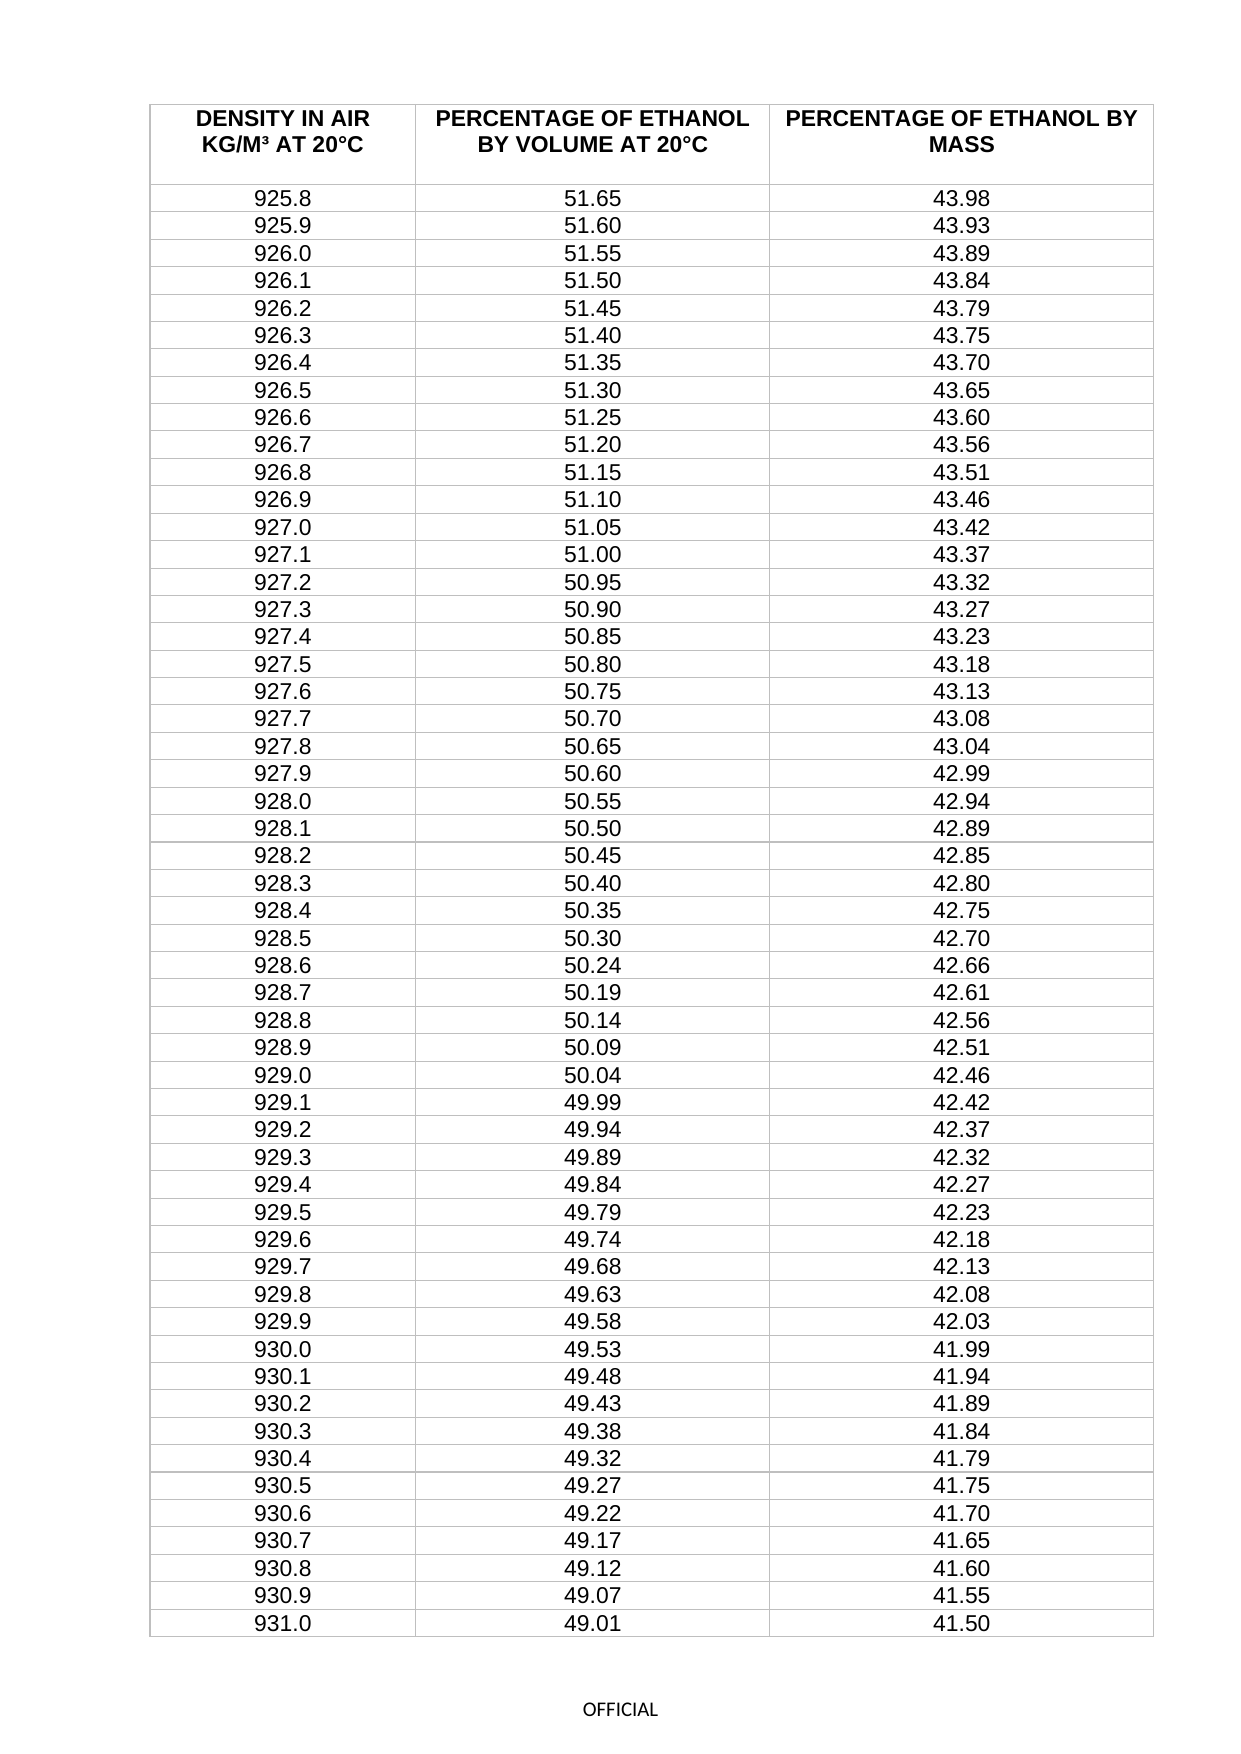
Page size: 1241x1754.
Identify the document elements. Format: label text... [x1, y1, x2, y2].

table_cell 51.35 [416, 349, 769, 376]
table_cell 42.89 [770, 815, 1153, 841]
table_cell 927.2 [151, 569, 415, 595]
table_cell 930.4 [151, 1445, 415, 1471]
table_cell 930.2 [151, 1390, 415, 1417]
table_cell 50.40 [416, 870, 769, 896]
table_cell 928.4 [151, 897, 415, 923]
table_cell 50.19 [416, 979, 769, 1006]
table_cell 49.94 [416, 1116, 769, 1143]
table_cell 927.3 [151, 596, 415, 622]
table_cell 42.42 [770, 1089, 1153, 1115]
table_cell 928.2 [151, 843, 415, 869]
table_cell 42.56 [770, 1007, 1153, 1033]
table_cell 43.65 [770, 377, 1153, 403]
table_cell 926.0 [151, 240, 415, 266]
table_cell 43.75 [770, 322, 1153, 348]
table_cell 50.24 [416, 952, 769, 978]
table_cell DENSITY IN AIR KG/M³ AT 20°C [151, 105, 415, 184]
table_cell 43.42 [770, 514, 1153, 540]
table_cell 930.8 [151, 1555, 415, 1581]
table_cell 928.7 [151, 979, 415, 1006]
table_cell PERCENTAGE OF ETHANOL BY VOLUME AT 20°C [416, 105, 769, 184]
table_cell 926.7 [151, 431, 415, 458]
table_cell 50.50 [416, 815, 769, 841]
table_cell 928.1 [151, 815, 415, 841]
table_cell 43.27 [770, 596, 1153, 622]
table_cell 929.0 [151, 1062, 415, 1088]
table_cell 930.6 [151, 1500, 415, 1526]
table_cell 42.61 [770, 979, 1153, 1006]
table_cell 41.99 [770, 1336, 1153, 1362]
table_cell 43.37 [770, 541, 1153, 567]
table_cell 50.55 [416, 788, 769, 814]
table_cell 42.66 [770, 952, 1153, 978]
table_cell 928.6 [151, 952, 415, 978]
table_cell 929.2 [151, 1116, 415, 1143]
table_cell 51.65 [416, 185, 769, 211]
table_cell 43.18 [770, 651, 1153, 677]
table_cell 50.45 [416, 843, 769, 869]
table_cell 50.60 [416, 760, 769, 787]
table_cell 926.4 [151, 349, 415, 376]
table_cell 926.1 [151, 267, 415, 293]
table_cell 49.43 [416, 1390, 769, 1417]
table_cell 43.98 [770, 185, 1153, 211]
table_cell 43.89 [770, 240, 1153, 266]
table_cell 925.8 [151, 185, 415, 211]
table_cell 51.55 [416, 240, 769, 266]
table_cell 49.63 [416, 1281, 769, 1307]
table_cell 42.37 [770, 1116, 1153, 1143]
table_cell 41.75 [770, 1473, 1153, 1499]
table_cell 50.04 [416, 1062, 769, 1088]
table_cell 41.79 [770, 1445, 1153, 1471]
table_cell 930.0 [151, 1336, 415, 1362]
table_cell 42.32 [770, 1144, 1153, 1170]
table_cell 42.18 [770, 1226, 1153, 1252]
table_cell 50.95 [416, 569, 769, 595]
table_cell 929.6 [151, 1226, 415, 1252]
table_cell 51.40 [416, 322, 769, 348]
table_cell 41.94 [770, 1363, 1153, 1389]
table_cell 42.70 [770, 925, 1153, 951]
table_cell 41.60 [770, 1555, 1153, 1581]
table_cell 49.01 [416, 1610, 769, 1636]
table_cell 926.3 [151, 322, 415, 348]
table_cell 50.30 [416, 925, 769, 951]
table_cell 50.65 [416, 733, 769, 759]
table_cell 41.89 [770, 1390, 1153, 1417]
table_cell 41.70 [770, 1500, 1153, 1526]
table_cell 930.3 [151, 1418, 415, 1444]
table_cell 931.0 [151, 1610, 415, 1636]
table_cell 927.0 [151, 514, 415, 540]
table_cell 49.07 [416, 1582, 769, 1608]
table_cell 49.74 [416, 1226, 769, 1252]
table_cell 43.04 [770, 733, 1153, 759]
table_cell 42.23 [770, 1199, 1153, 1225]
table_cell 927.5 [151, 651, 415, 677]
table_cell 49.79 [416, 1199, 769, 1225]
table_cell 43.51 [770, 459, 1153, 485]
table_cell 927.9 [151, 760, 415, 787]
table_cell 51.00 [416, 541, 769, 567]
table_cell 929.3 [151, 1144, 415, 1170]
table_cell 49.68 [416, 1253, 769, 1280]
table_cell 42.75 [770, 897, 1153, 923]
table_cell 926.9 [151, 486, 415, 513]
table_cell 43.46 [770, 486, 1153, 513]
table_cell 927.6 [151, 678, 415, 704]
table_cell 41.55 [770, 1582, 1153, 1608]
table_cell 49.53 [416, 1336, 769, 1362]
table_cell 43.84 [770, 267, 1153, 293]
table_cell 49.38 [416, 1418, 769, 1444]
table_cell 42.99 [770, 760, 1153, 787]
table_cell 51.30 [416, 377, 769, 403]
table_cell 50.35 [416, 897, 769, 923]
table_cell 49.17 [416, 1527, 769, 1554]
table_cell 43.70 [770, 349, 1153, 376]
table_cell 41.50 [770, 1610, 1153, 1636]
table_cell 930.7 [151, 1527, 415, 1554]
table_cell 49.58 [416, 1308, 769, 1334]
table_cell 41.65 [770, 1527, 1153, 1554]
table_cell 43.13 [770, 678, 1153, 704]
table_cell 928.0 [151, 788, 415, 814]
table_cell 50.90 [416, 596, 769, 622]
table_cell 928.3 [151, 870, 415, 896]
table_cell 42.03 [770, 1308, 1153, 1334]
table_cell 926.2 [151, 295, 415, 321]
table_cell 49.32 [416, 1445, 769, 1471]
table_cell 927.1 [151, 541, 415, 567]
table_cell 50.80 [416, 651, 769, 677]
table_cell 43.79 [770, 295, 1153, 321]
table_cell 928.8 [151, 1007, 415, 1033]
table_cell 51.60 [416, 212, 769, 239]
table_cell 49.48 [416, 1363, 769, 1389]
table_cell 929.1 [151, 1089, 415, 1115]
table_cell 927.7 [151, 705, 415, 732]
table_cell 50.85 [416, 623, 769, 649]
table_cell 929.8 [151, 1281, 415, 1307]
table_cell 926.5 [151, 377, 415, 403]
table_cell 42.80 [770, 870, 1153, 896]
table_cell 50.09 [416, 1034, 769, 1061]
table_cell 42.13 [770, 1253, 1153, 1280]
table_cell 51.50 [416, 267, 769, 293]
table_cell 50.75 [416, 678, 769, 704]
table_cell 42.94 [770, 788, 1153, 814]
table_cell 49.84 [416, 1171, 769, 1197]
table_cell 929.4 [151, 1171, 415, 1197]
table_cell 930.5 [151, 1473, 415, 1499]
table_cell 51.45 [416, 295, 769, 321]
table_cell 41.84 [770, 1418, 1153, 1444]
table_cell 42.85 [770, 843, 1153, 869]
table_cell 926.6 [151, 404, 415, 430]
table_cell 49.22 [416, 1500, 769, 1526]
table_cell 49.89 [416, 1144, 769, 1170]
table_cell 42.46 [770, 1062, 1153, 1088]
table_cell 929.9 [151, 1308, 415, 1334]
table_cell 49.12 [416, 1555, 769, 1581]
table_cell 930.1 [151, 1363, 415, 1389]
table_cell 51.05 [416, 514, 769, 540]
table_cell 43.56 [770, 431, 1153, 458]
table_cell 42.51 [770, 1034, 1153, 1061]
table_cell 50.70 [416, 705, 769, 732]
table_cell 926.8 [151, 459, 415, 485]
table_cell 925.9 [151, 212, 415, 239]
table_cell 929.7 [151, 1253, 415, 1280]
table_cell 51.15 [416, 459, 769, 485]
table_cell 929.5 [151, 1199, 415, 1225]
table_cell 928.5 [151, 925, 415, 951]
table_cell 49.99 [416, 1089, 769, 1115]
table_cell 930.9 [151, 1582, 415, 1608]
table_cell 927.4 [151, 623, 415, 649]
table_cell 42.08 [770, 1281, 1153, 1307]
table_cell PERCENTAGE OF ETHANOL BY MASS [770, 105, 1153, 184]
table_cell 43.60 [770, 404, 1153, 430]
table_cell 51.25 [416, 404, 769, 430]
table_cell 43.32 [770, 569, 1153, 595]
table_cell 928.9 [151, 1034, 415, 1061]
table_cell 43.93 [770, 212, 1153, 239]
table_cell 51.20 [416, 431, 769, 458]
table_cell 51.10 [416, 486, 769, 513]
table_cell 50.14 [416, 1007, 769, 1033]
table_cell 43.08 [770, 705, 1153, 732]
table_cell 42.27 [770, 1171, 1153, 1197]
table_cell 49.27 [416, 1473, 769, 1499]
table_cell 927.8 [151, 733, 415, 759]
table_cell 43.23 [770, 623, 1153, 649]
